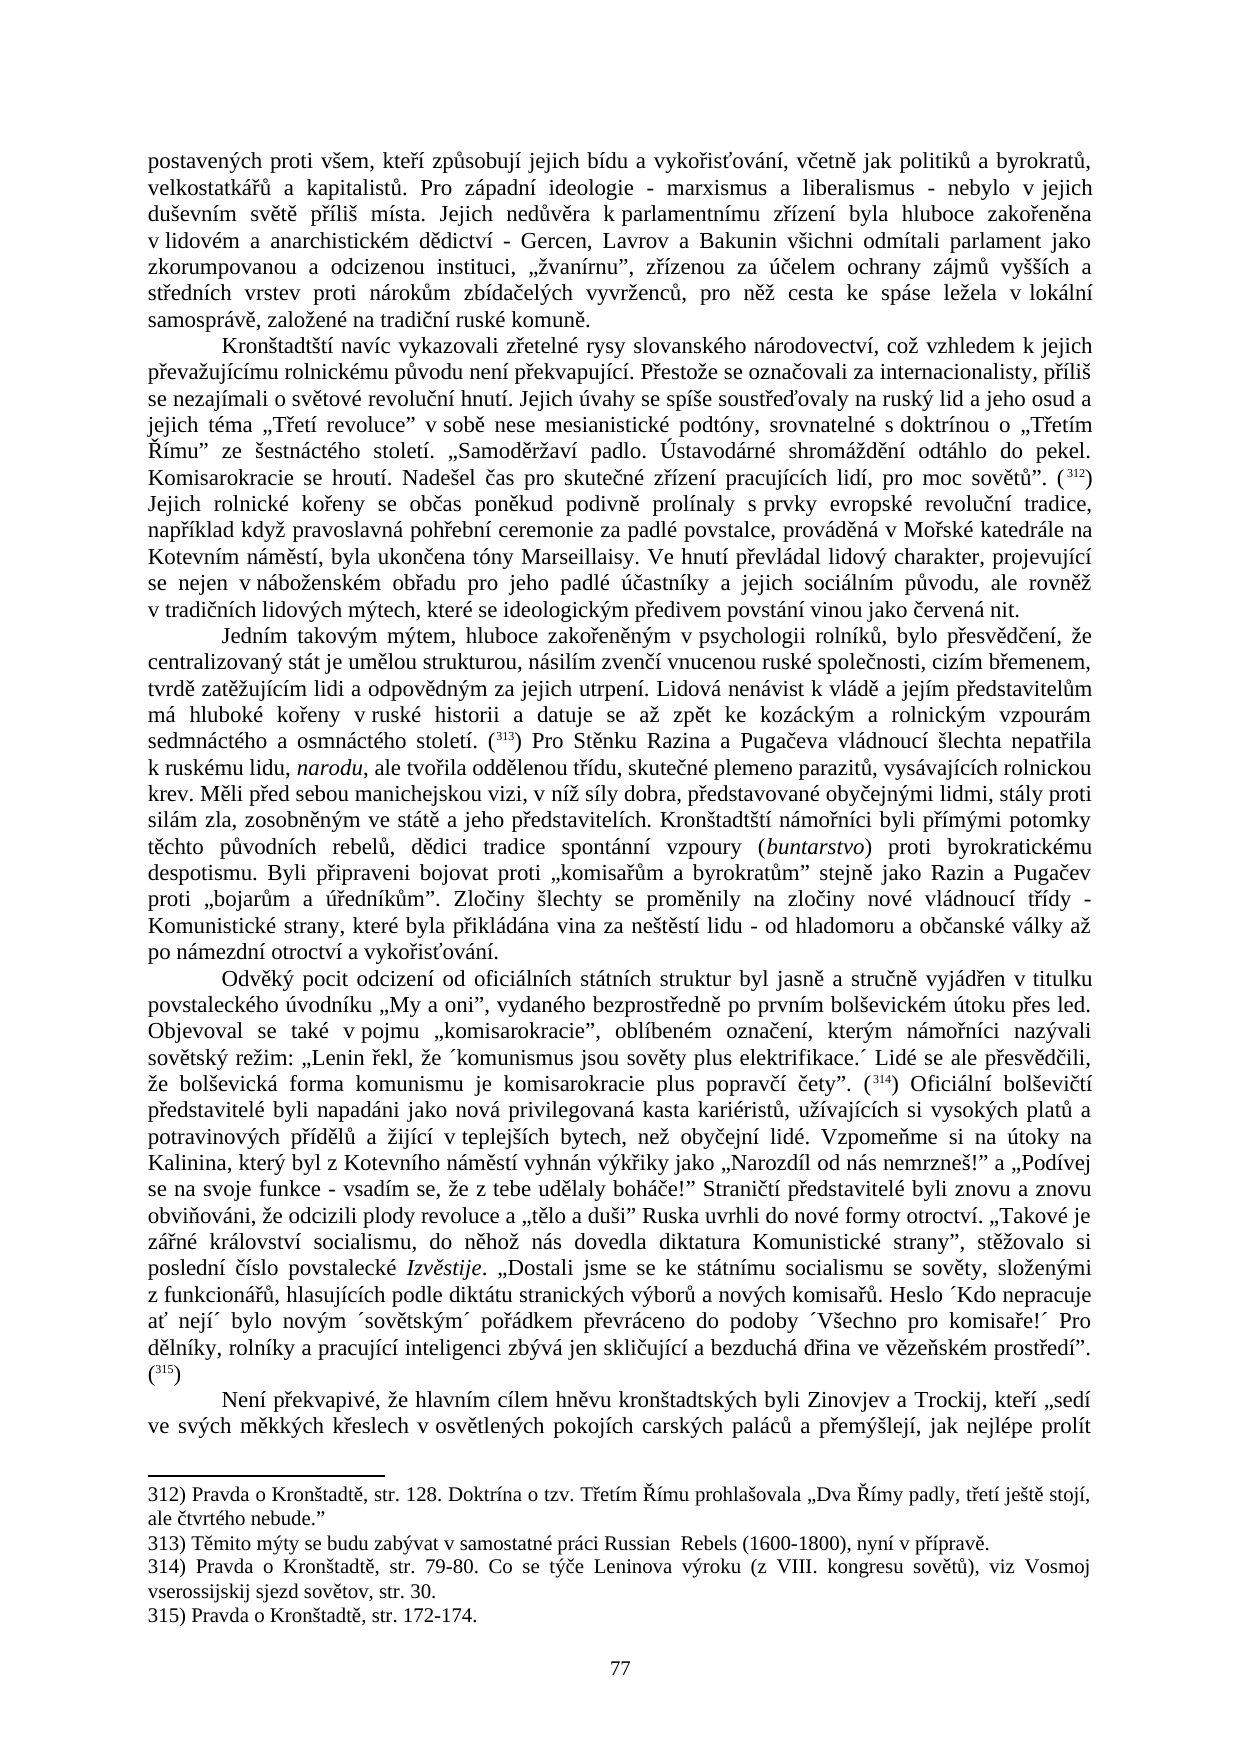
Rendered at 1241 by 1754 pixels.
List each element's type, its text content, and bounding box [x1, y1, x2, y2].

text ) Pravda o Kronštadtě, str. 172-174. [148, 1603, 1093, 1627]
text ) Pravda o Kronštadtě, str. 79-80. Co se týče Leninova výroku (z VIII. kongresu sovětů), viz Vosmoj vserossijskij sjezd sovětov, str. 30. [148, 1554, 1093, 1603]
text ) Pravda o Kronštadtě, str. 128. Doktrína o tzv. Třetím Římu prohlašovala „Dva Římy padly, třetí ještě stojí, ale čtvrtého nebude.” [148, 1482, 1093, 1530]
text Jedním takovým mýtem, hluboce zakořeněným v psychologii rolníků, bylo přesvědčení, že centralizovaný stát je umělou strukturou, násilím zvenčí vnucenou ruské společnosti, cizím břemenem, tvrdě zatěžujícím lidi a odpovědným za jejich utrpení. Lidová nenávist k vládě a jejím představitelům má hluboké kořeny v ruské historii a datuje se až zpět ke kozáckým a rolnickým vzpourám sedmnáctého a osmnáctého století. () Pro Stěnku Razina a Pugačeva vládnoucí šlechta nepatřila k ruskému lidu, narodu, ale tvořila oddělenou třídu, skutečné plemeno parazitů, vysávajících rolnickou krev. Měli před sebou manichejskou vizi, v níž síly dobra, představované obyčejnými lidmi, stály proti silám zla, zosobněným ve státě a jeho představitelích. Kronštadtští námořníci byli přímými potomky těchto původních rebelů, dědici tradice spontánní vzpoury (buntarstvo) proti byrokratickému despotismu. Byli připraveni bojovat proti „komisařům a byrokratům” stejně jako Razin a Pugačev proti „bojarům a úředníkům”. Zločiny šlechty se proměnily na zločiny nové vládnoucí třídy - Komunistické strany, které byla přikládána vina za neštěstí lidu - od hladomoru a občanské války až po námezdní otroctví a vykořisťování. [148, 622, 1093, 964]
text postavených proti všem, kteří způsobují jejich bídu a vykořisťování, včetně jak politiků a byrokratů, velkostatkářů a kapitalistů. Pro západní ideologie - marxismus a liberalismus - nebylo v jejich duševním světě příliš místa. Jejich nedůvěra k parlamentnímu zřízení byla hluboce zakořeněna v lidovém a anarchistickém dědictví - Gercen, Lavrov a Bakunin všichni odmítali parlament jako zkorumpovanou a odcizenou instituci, „žvanírnu”, zřízenou za účelem ochrany zájmů vyšších a středních vrstev proti nárokům zbídačelých vyvrženců, pro něž cesta ke spáse ležela v lokální samosprávě, založené na tradiční ruské komuně. [148, 148, 1093, 332]
text Není překvapivé, že hlavním cílem hněvu kronštadtských byli Zinovjev a Trockij, kteří „sedí ve svých měkkých křeslech v osvětlených pokojích carských paláců a přemýšlejí, jak nejlépe prolít [148, 1386, 1093, 1439]
text Kronštadtští navíc vykazovali zřetelné rysy slovanského národovectví, což vzhledem k jejich převažujícímu rolnickému původu není překvapující. Přestože se označovali za internacionalisty, příliš se nezajímali o světové revoluční hnutí. Jejich úvahy se spíše soustřeďovaly na ruský lid a jeho osud a jejich téma „Třetí revoluce” v sobě nese mesianistické podtóny, srovnatelné s doktrínou o „Třetím Římu” ze šestnáctého století. „Samoděržaví padlo. Ústavodárné shromáždění odtáhlo do pekel. Komisarokracie se hroutí. Nadešel čas pro skutečné zřízení pracujících lidí, pro moc sovětů”. () Jejich rolnické kořeny se občas poněkud podivně prolínaly s prvky evropské revoluční tradice, například když pravoslavná pohřební ceremonie za padlé povstalce, prováděná v Mořské katedrále na Kotevním náměstí, byla ukončena tóny Marseillaisy. Ve hnutí převládal lidový charakter, projevující se nejen v náboženském obřadu pro jeho padlé účastníky a jejich sociálním původu, ale rovněž v tradičních lidových mýtech, které se ideologickým předivem povstání vinou jako červená nit. [148, 332, 1093, 622]
text Odvěký pocit odcizení od oficiálních státních struktur byl jasně a stručně vyjádřen v titulku povstaleckého úvodníku „My a oni”, vydaného bezprostředně po prvním bolševickém útoku přes led. Objevoval se také v pojmu „komisarokracie”, oblíbeném označení, kterým námořníci nazývali sovětský režim: „Lenin řekl, že ´komunismus jsou sověty plus elektrifikace.´ Lidé se ale přesvědčili, že bolševická forma komunismu je komisarokracie plus popravčí čety”. () Oficiální bolševičtí představitelé byli napadáni jako nová privilegovaná kasta kariéristů, užívajících si vysokých platů a potravinových přídělů a žijící v teplejších bytech, než obyčejní lidé. Vzpomeňme si na útoky na Kalinina, který byl z Kotevního náměstí vyhnán výkřiky jako „Narozdíl od nás nemrzneš!” a „Podívej se na svoje funkce - vsadím se, že z tebe udělaly boháče!” Straničtí představitelé byli znovu a znovu obviňováni, že odcizili plody revoluce a „tělo a duši” Ruska uvrhli do nové formy otroctví. „Takové je zářné království socialismu, do něhož nás dovedla diktatura Komunistické strany”, stěžovalo si poslední číslo povstalecké Izvěstije. „Dostali jsme se ke státnímu socialismu se sověty, složenými z funkcionářů, hlasujících podle diktátu stranických výborů a nových komisařů. Heslo ´Kdo nepracuje ať nejí´ bylo novým ´sovětským´ pořádkem převráceno do podoby ´Všechno pro komisaře!´ Pro dělníky, rolníky a pracující inteligenci zbývá jen skličující a bezduchá dřina ve vězeňském prostředí”. () [148, 964, 1093, 1386]
text ) Těmito mýty se budu zabývat v samostatné práci Russian Rebels (1600-1800), nyní v přípravě. [148, 1530, 1093, 1554]
